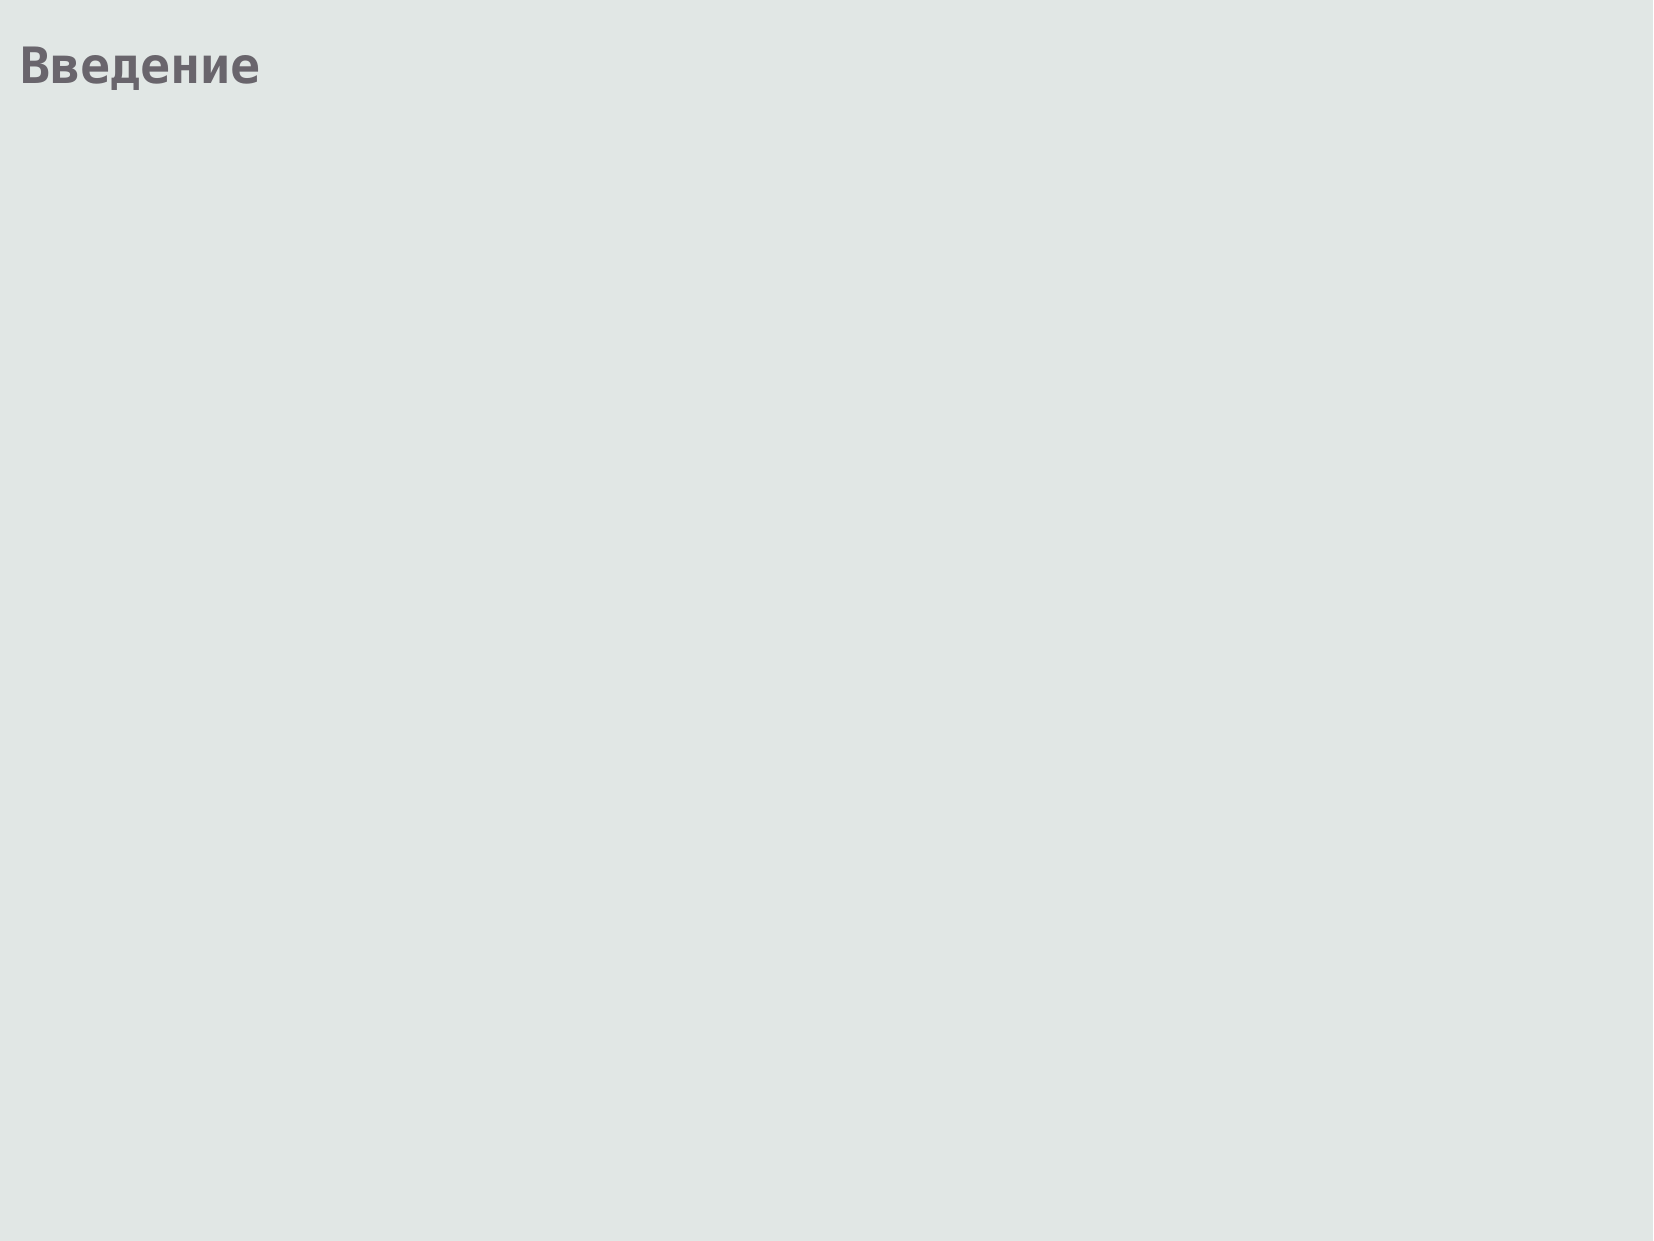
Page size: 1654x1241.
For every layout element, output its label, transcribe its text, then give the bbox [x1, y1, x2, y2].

text_box Введение [6, 30, 1231, 104]
